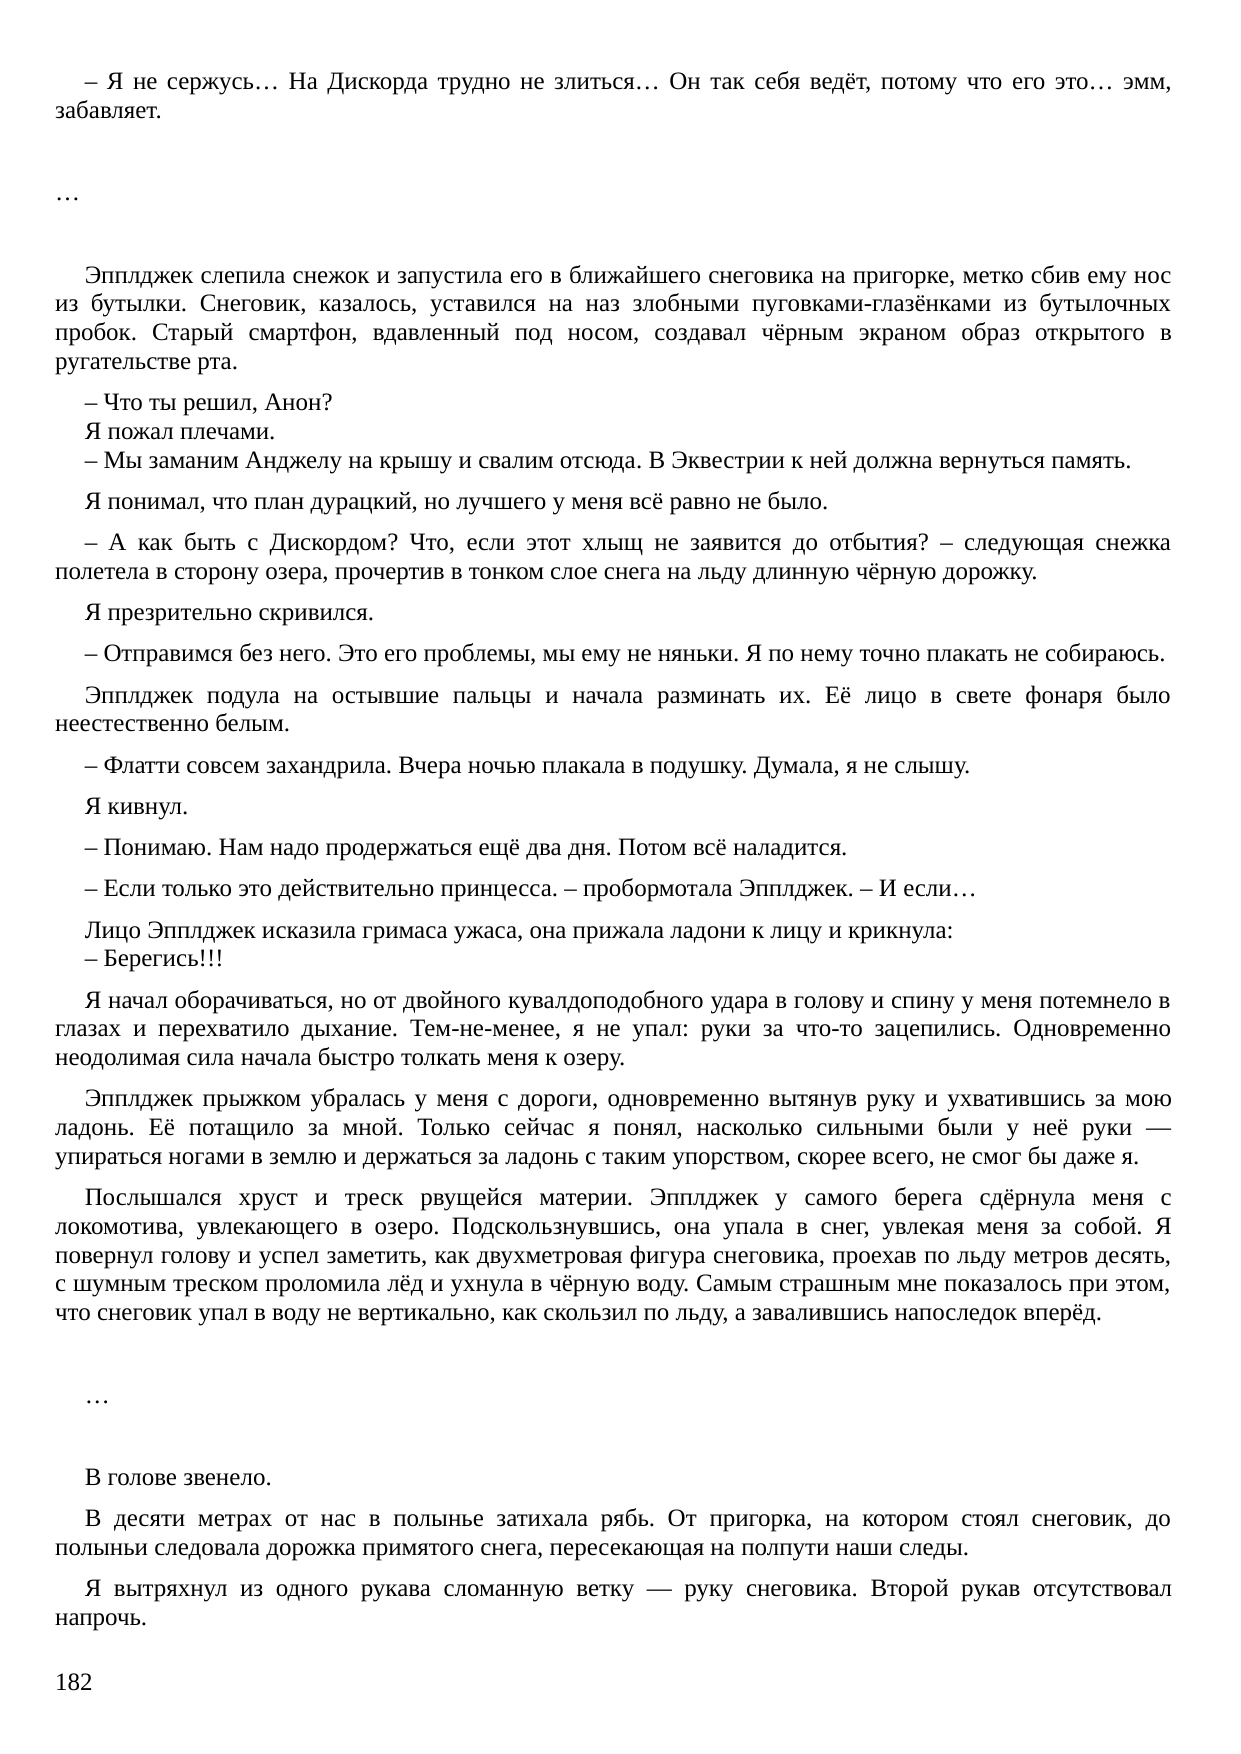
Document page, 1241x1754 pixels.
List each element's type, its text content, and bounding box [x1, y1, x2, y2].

text – Если только это действительно принцесса. – пробормотала Эпплджек. – И если… [55, 873, 1173, 902]
text – Понимаю. Нам надо продержаться ещё два дня. Потом всё наладится. [55, 832, 1173, 861]
text Я презрительно скривился. [55, 597, 1173, 626]
text Я кивнул. [55, 791, 1173, 820]
text Я понимал, что план дурацкий, но лучшего у меня всё равно не было. [55, 486, 1173, 515]
text Послышался хруст и треск рвущейся материи. Эпплджек у самого берега сдёрнула меня с локомотива, увлекающего в озеро. Подскользнувшись, она упала в снег, увлекая меня за собой. Я повернул голову и успел заметить, как двухметровая фигура снеговика, проехав по льду метров десять, с шумным треском проломила лёд и ухнула в чёрную воду. Самым страшным мне показалось при этом, что снеговик упал в воду не вертикально, как скользил по льду, а завалившись напоследок вперёд. [55, 1182, 1173, 1326]
text Я начал оборачиваться, но от двойного кувалдоподобного удара в голову и спину у меня потемнело в глазах и перехватило дыхание. Тем-не-менее, я не упал: руки за что-то зацепились. Одновременно неодолимая сила начала быстро толкать меня к озеру. [55, 985, 1173, 1071]
text – Я не сержусь… На Дискорда трудно не злиться… Он так себя ведёт, потому что его это… эмм, забавляет. [55, 66, 1173, 123]
text … [55, 177, 1173, 206]
text Я вытряхнул из одного рукава сломанную ветку — руку снеговика. Второй рукав отсутствовал напрочь. [55, 1573, 1173, 1631]
text Эпплджек подула на остывшие пальцы и начала разминать их. Её лицо в свете фонаря было неестественно белым. [55, 680, 1173, 737]
text В голове звенело. [55, 1462, 1173, 1491]
text В десяти метрах от нас в полынье затихала рябь. От пригорка, на котором стоял снеговик, до полыньи следовала дорожка примятого снега, пересекающая на полпути наши следы. [55, 1503, 1173, 1561]
text Я пожал плечами. [55, 416, 1173, 445]
text Лицо Эпплджек исказила гримаса ужаса, она прижала ладони к лицу и крикнула: [55, 915, 1173, 943]
text Эпплджек прыжком убралась у меня с дороги, одновременно вытянув руку и ухватившись за мою ладонь. Её потащило за мной. Только сейчас я понял, насколько сильными были у неё руки — упираться ногами в землю и держаться за ладонь с таким упорством, скорее всего, не смог бы даже я. [55, 1083, 1173, 1170]
text … [55, 1380, 1173, 1408]
text Эпплджек слепила снежок и запустила его в ближайшего снеговика на пригорке, метко сбив ему нос из бутылки. Снеговик, казалось, уставился на наз злобными пуговками-глазёнками из бутылочных пробок. Старый смартфон, вдавленный под носом, создавал чёрным экраном образ открытого в ругательстве рта. [55, 260, 1173, 375]
text – Что ты решил, Анон? [55, 387, 1173, 416]
text – Отправимся без него. Это его проблемы, мы ему не няньки. Я по нему точно плакать не собираюсь. [55, 638, 1173, 667]
text – Мы заманим Анджелу на крышу и свалим отсюда. В Эквестрии к ней должна вернуться память. [55, 445, 1173, 473]
text – Флатти совсем захандрила. Вчера ночью плакала в подушку. Думала, я не слышу. [55, 750, 1173, 778]
text – Берегись!!! [55, 943, 1173, 972]
text – А как быть с Дискордом? Что, если этот хлыщ не заявится до отбытия? – следующая снежка полетела в сторону озера, прочертив в тонком слое снега на льду длинную чёрную дорожку. [55, 527, 1173, 585]
